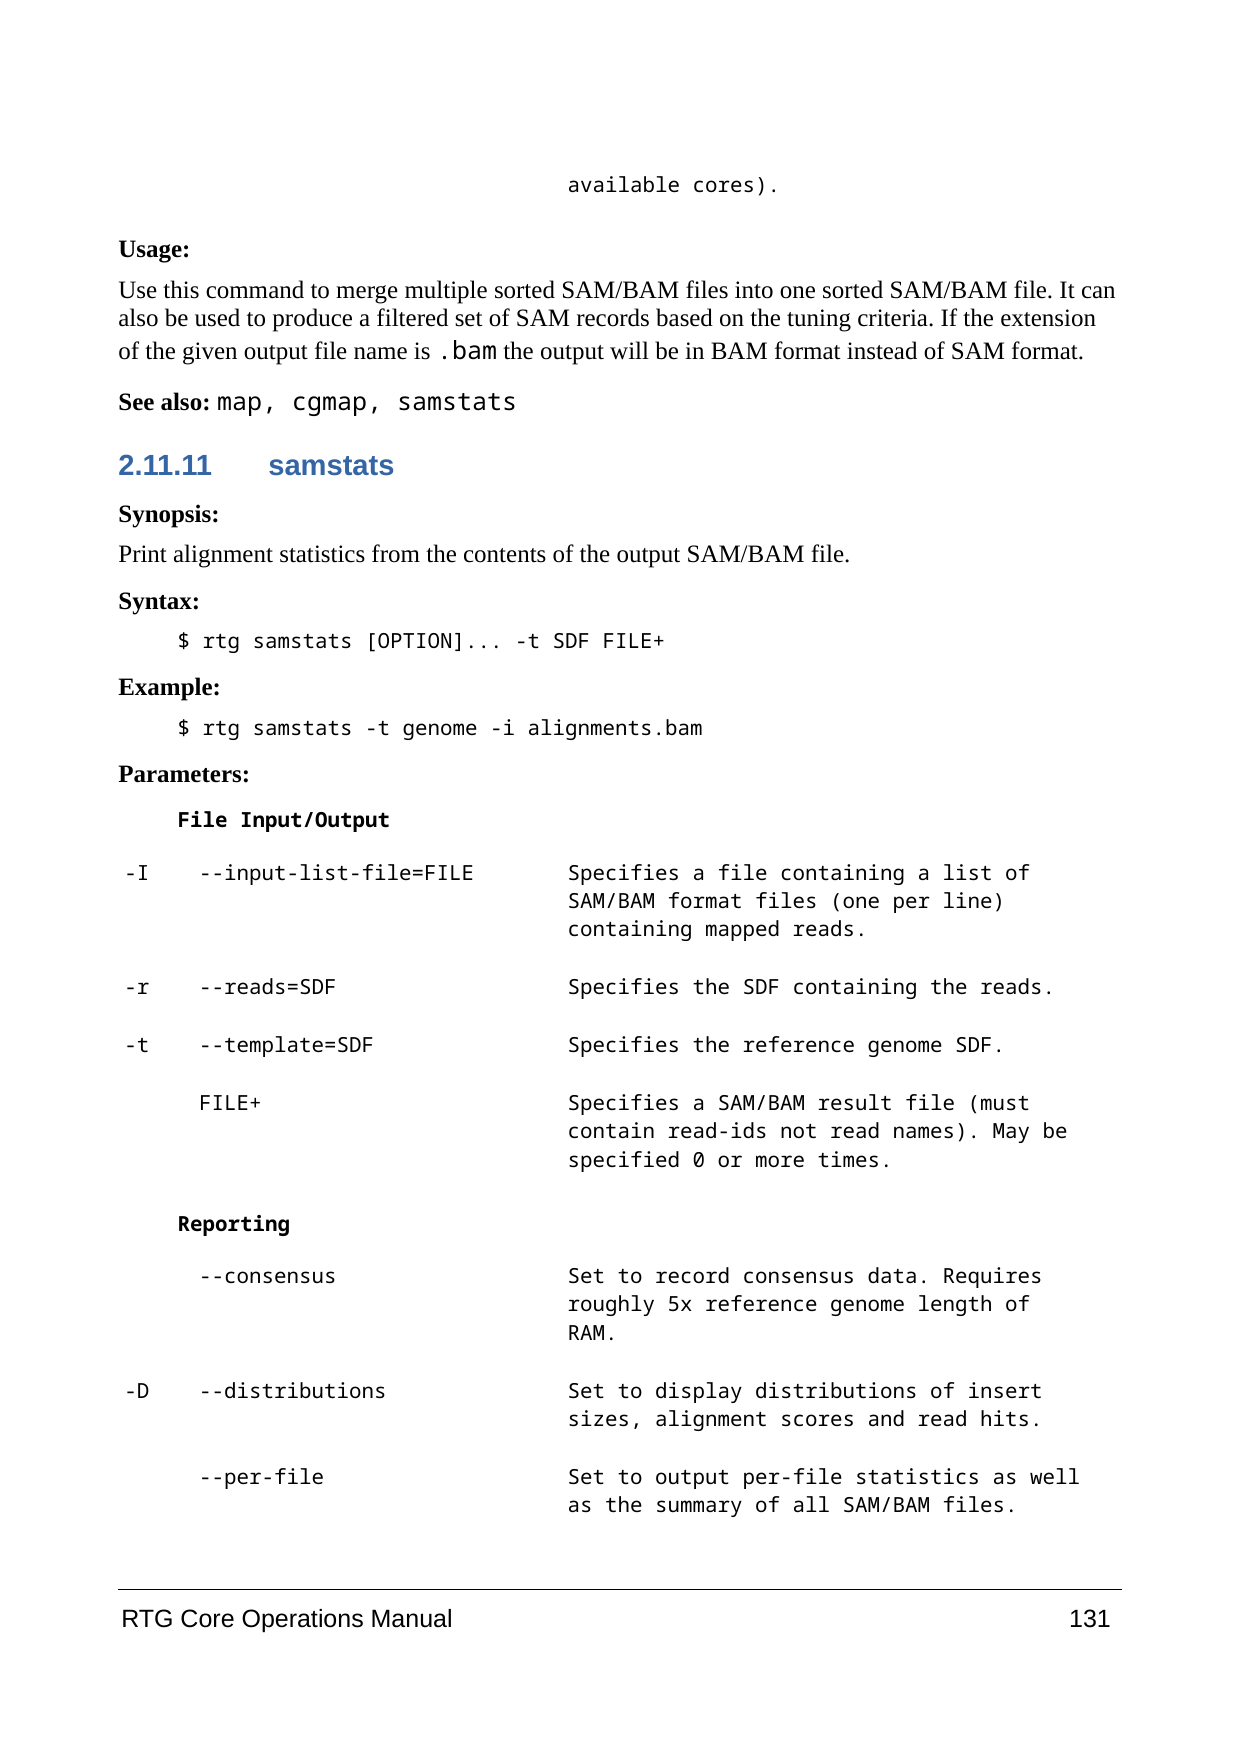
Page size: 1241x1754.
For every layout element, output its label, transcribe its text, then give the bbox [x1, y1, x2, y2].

text File Input/Output [177, 806, 1122, 834]
table_cell [118, 1076, 193, 1191]
text Print alignment statistics from the contents of the output SAM/BAM file. [118, 539, 1122, 568]
table_cell [118, 159, 193, 217]
table_header Set to record consensus data. Requires roughly 5x reference genome length of RAM. [561, 1249, 1093, 1364]
subtitle samstats [118, 448, 1122, 481]
text Use this command to merge multiple sorted SAM/BAM files into one sorted SAM/BAM file. It can also be used to produce a filtered set of SAM records based on the tuning criteria. If the extension of the given output file name is .bam the output will be in BAM format instead of SAM format. [118, 275, 1122, 366]
table_cell Set to output per-file statistics as well as the summary of all SAM/BAM files. [561, 1450, 1093, 1537]
table_cell [118, 1450, 193, 1537]
subtitle Parameters: [118, 759, 1122, 788]
text See also: map, cgmap, samstats [118, 384, 1122, 418]
text $ rtg samstats [OPTION]... -t SDF FILE+ [177, 626, 1122, 655]
table_cell Set to display distributions of insert sizes, alignment scores and read hits. [561, 1364, 1093, 1450]
table_cell --reads=SDF [193, 961, 561, 1018]
text Reporting [177, 1209, 1122, 1237]
table_cell -t [118, 1019, 193, 1076]
subtitle Example: [118, 672, 1122, 701]
table_cell Specifies a SAM/BAM result file (must contain read-ids not read names). May be specified 0 or more times. [561, 1076, 1093, 1191]
table_cell --distributions [193, 1364, 561, 1450]
subtitle Usage: [118, 234, 1122, 263]
table_cell Specifies the reference genome SDF. [561, 1019, 1093, 1076]
subtitle Synopsis: [118, 499, 1122, 528]
table_header [118, 1249, 193, 1364]
table_cell --per-file [193, 1450, 561, 1537]
table_cell FILE+ [193, 1076, 561, 1191]
table_cell -r [118, 961, 193, 1018]
table_header --consensus [193, 1249, 561, 1364]
text $ rtg samstats -t genome -i alignments.bam [177, 713, 1122, 741]
table_header Specifies a file containing a list of SAM/BAM format files (one per line) containing mapped reads. [561, 846, 1093, 961]
table_cell --template=SDF [193, 1019, 561, 1076]
subtitle Syntax: [118, 586, 1122, 614]
table_cell [193, 159, 561, 217]
table_header -I [118, 846, 193, 961]
table_cell available cores). [561, 159, 1093, 217]
table_cell Specifies the SDF containing the reads. [561, 961, 1093, 1018]
table_header --input-list-file=FILE [193, 846, 561, 961]
table_cell -D [118, 1364, 193, 1450]
